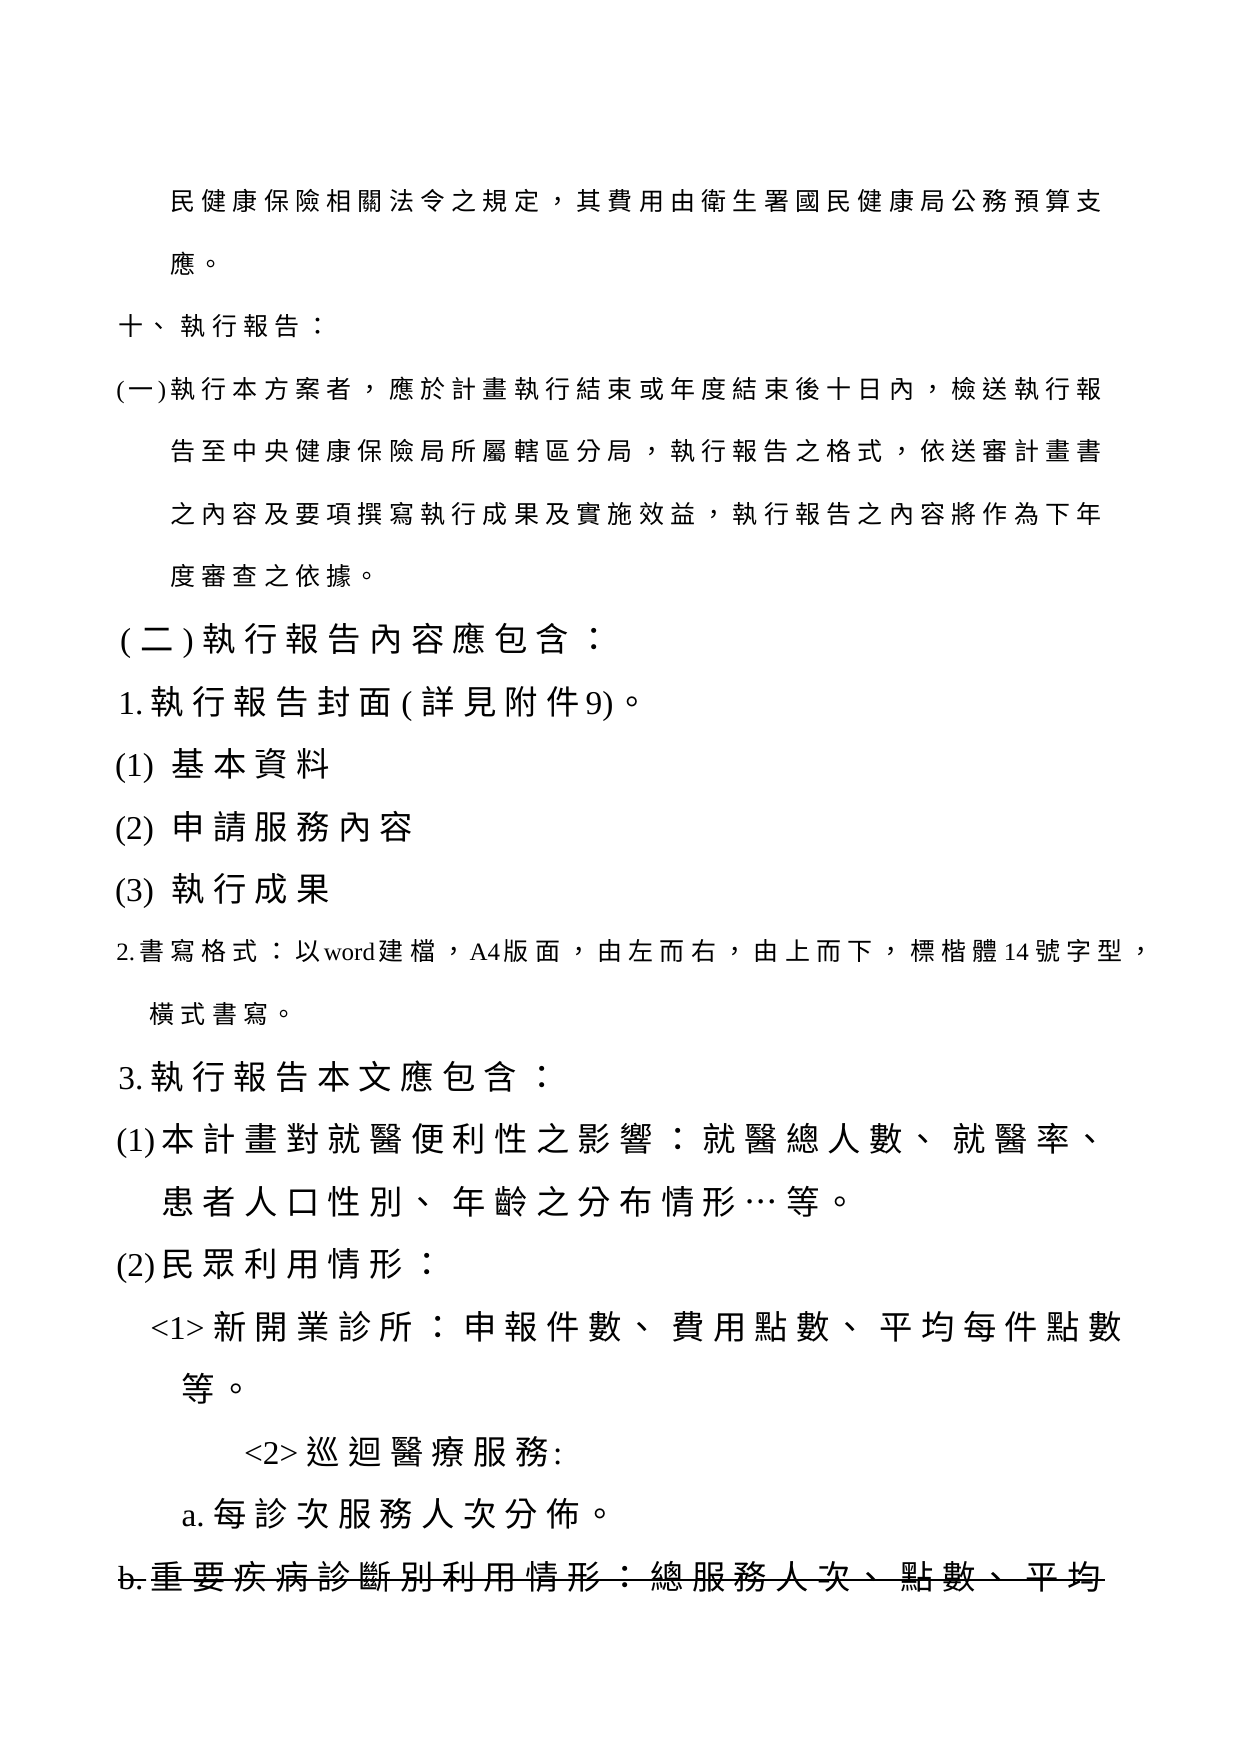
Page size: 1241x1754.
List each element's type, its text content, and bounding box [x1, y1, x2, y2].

text (2)民眾利用情形： [115, 1221, 1125, 1283]
text 1.執行報告封面(詳見附件9)。 [115, 658, 1125, 721]
text a.每診次服務人次分佈。 [140, 1471, 1125, 1533]
list 執行成果 [77, 846, 1125, 908]
text b.重要疾病診斷別利用情形：總服務人次、點數、平均 [115, 1533, 1125, 1596]
text 3.執行報告本文應包含： [115, 1033, 1125, 1096]
list 申請服務內容 [77, 783, 1125, 846]
text (1)本計畫對就醫便利性之影響：就醫總人數、就醫率、患者人口性別、年齡之分布情形…等。 [115, 1096, 1125, 1221]
text <1>新開業診所：申報件數、費用點數、平均每件點數等。 [140, 1283, 1125, 1408]
text (二)執行報告內容應包含： [115, 596, 1125, 658]
list 基本資料 [77, 721, 1125, 783]
text 十、執行報告： [115, 283, 1125, 346]
text (一)執行本方案者，應於計畫執行結束或年度結束後十日內，檢送執行報告至中央健康保險局所屬轄區分局，執行報告之格式，依送審計畫書之內容及要項撰寫執行成果及實施效益，執行報告之內容將作為下年度審查之依據。 [115, 346, 1125, 596]
text 2.書寫格式：以word建檔，A4版面，由左而右，由上而下，標楷體14號字型，橫式書寫。 [115, 908, 1125, 1033]
text 民健康保險相關法令之規定，其費用由衛生署國民健康局公務預算支應。 [115, 158, 1125, 283]
text <2>巡迴醫療服務: [240, 1408, 1125, 1471]
